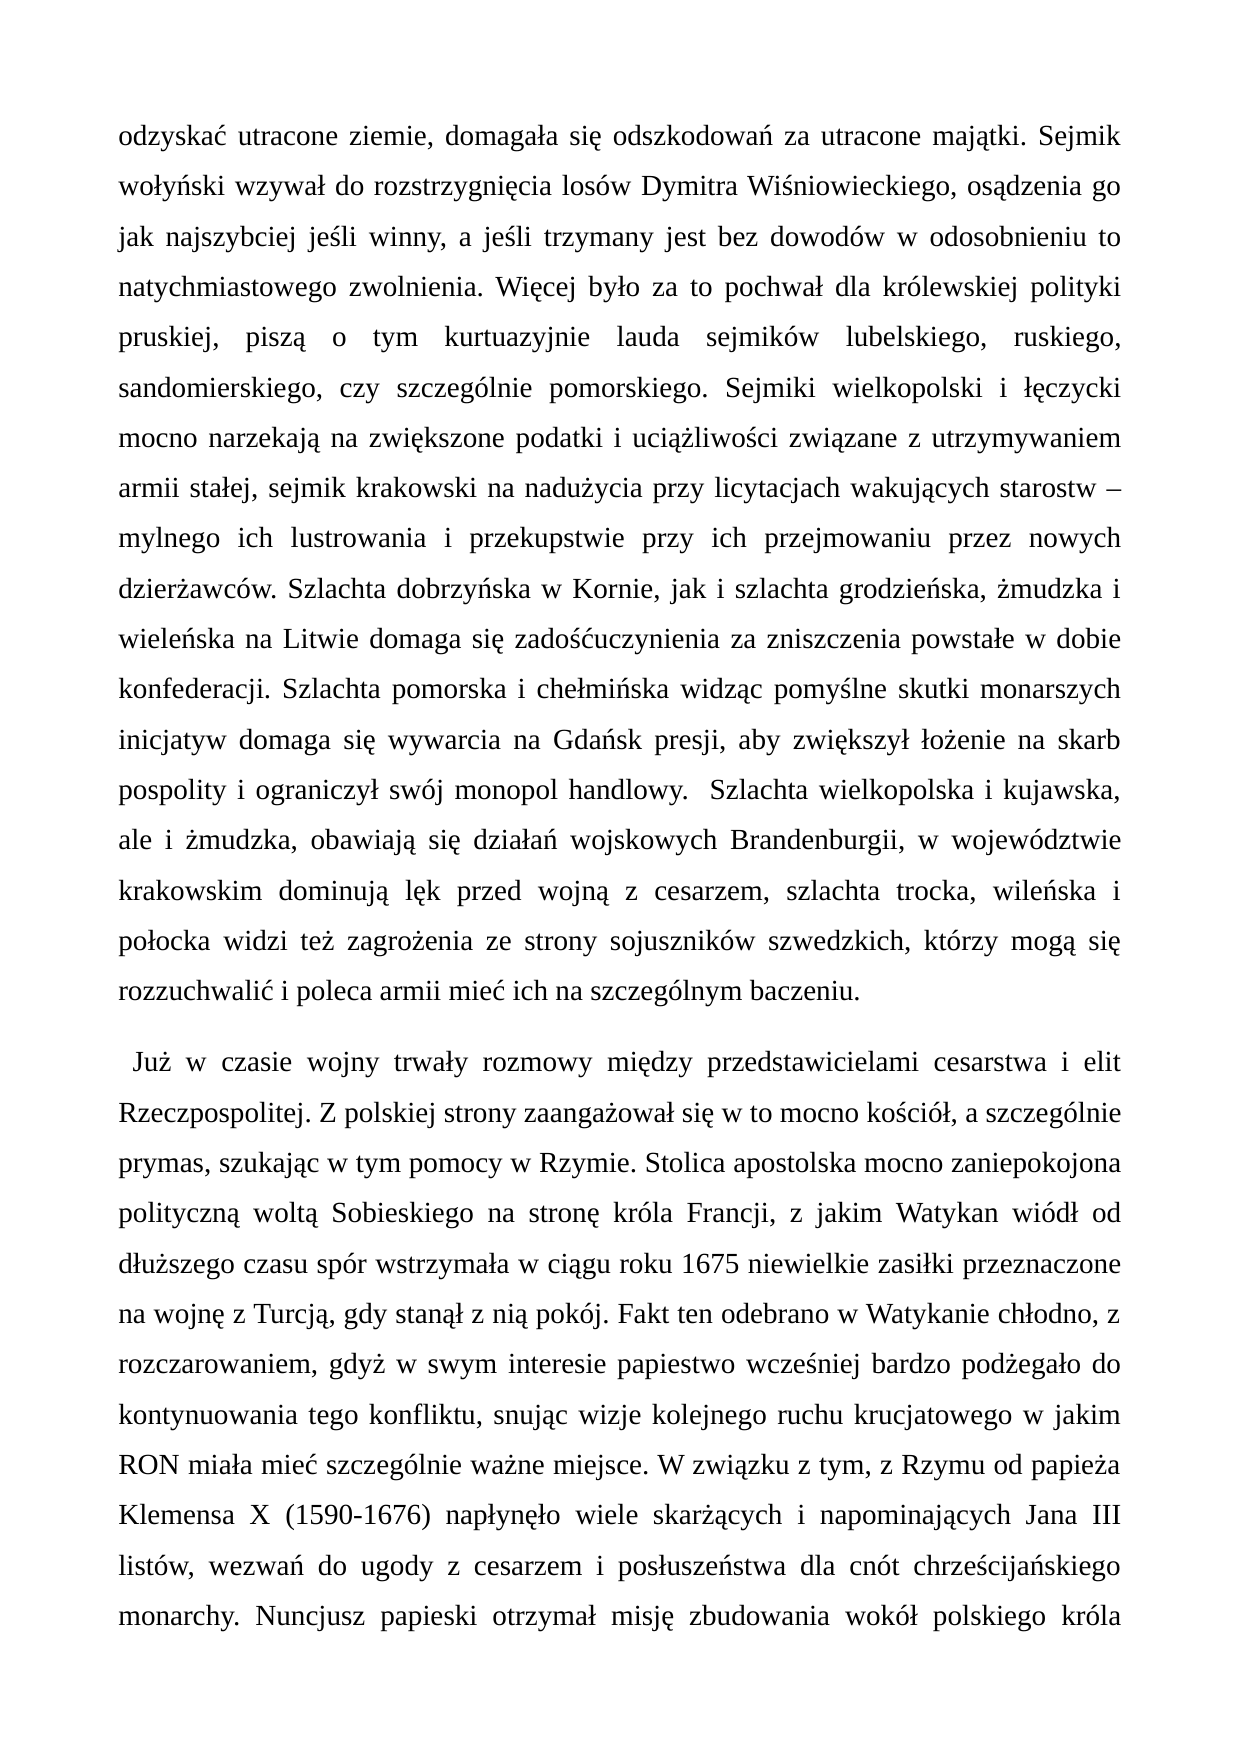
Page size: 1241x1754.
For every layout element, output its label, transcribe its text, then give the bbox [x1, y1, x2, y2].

text Już w czasie wojny trwały rozmowy między przedstawicielami cesarstwa i elit Rzeczpospolitej. Z polskiej strony zaangażował się w to mocno kościół, a szczególnie prymas, szukając w tym pomocy w Rzymie. Stolica apostolska mocno zaniepokojona polityczną woltą Sobieskiego na stronę króla Francji, z jakim Watykan wiódł od dłuższego czasu spór wstrzymała w ciągu roku 1675 niewielkie zasiłki przeznaczone na wojnę z Turcją, gdy stanął z nią pokój. Fakt ten odebrano w Watykanie chłodno, z rozczarowaniem, gdyż w swym interesie papiestwo wcześniej bardzo podżegało do kontynuowania tego konfliktu, snując wizje kolejnego ruchu krucjatowego w jakim RON miała mieć szczególnie ważne miejsce. W związku z tym, z Rzymu od papieża Klemensa X (1590-1676) napłynęło wiele skarżących i napominających Jana III listów, wezwań do ugody z cesarzem i posłuszeństwa dla cnót chrześcijańskiego monarchy. Nuncjusz papieski otrzymał misję zbudowania wokół polskiego króla [118, 1044, 1122, 1632]
text odzyskać utracone ziemie, domagała się odszkodowań za utracone majątki. Sejmik wołyński wzywał do rozstrzygnięcia losów Dymitra Wiśniowieckiego, osądzenia go jak najszybciej jeśli winny, a jeśli trzymany jest bez dowodów w odosobnieniu to natychmiastowego zwolnienia. Więcej było za to pochwał dla królewskiej polityki pruskiej, piszą o tym kurtuazyjnie lauda sejmików lubelskiego, ruskiego, sandomierskiego, czy szczególnie pomorskiego. Sejmiki wielkopolski i łęczycki mocno narzekają na zwiększone podatki i uciążliwości związane z utrzymywaniem armii stałej, sejmik krakowski na nadużycia przy licytacjach wakujących starostw – mylnego ich lustrowania i przekupstwie przy ich przejmowaniu przez nowych dzierżawców. Szlachta dobrzyńska w Kornie, jak i szlachta grodzieńska, żmudzka i wieleńska na Litwie domaga się zadośćuczynienia za zniszczenia powstałe w dobie konfederacji. Szlachta pomorska i chełmińska widząc pomyślne skutki monarszych inicjatyw domaga się wywarcia na Gdańsk presji, aby zwiększył łożenie na skarb pospolity i ograniczył swój monopol handlowy. Szlachta wielkopolska i kujawska, ale i żmudzka, obawiają się działań wojskowych Brandenburgii, w województwie krakowskim dominują lęk przed wojną z cesarzem, szlachta trocka, wileńska i połocka widzi też zagrożenia ze strony sojuszników szwedzkich, którzy mogą się rozzuchwalić i poleca armii mieć ich na szczególnym baczeniu. [118, 118, 1122, 1007]
